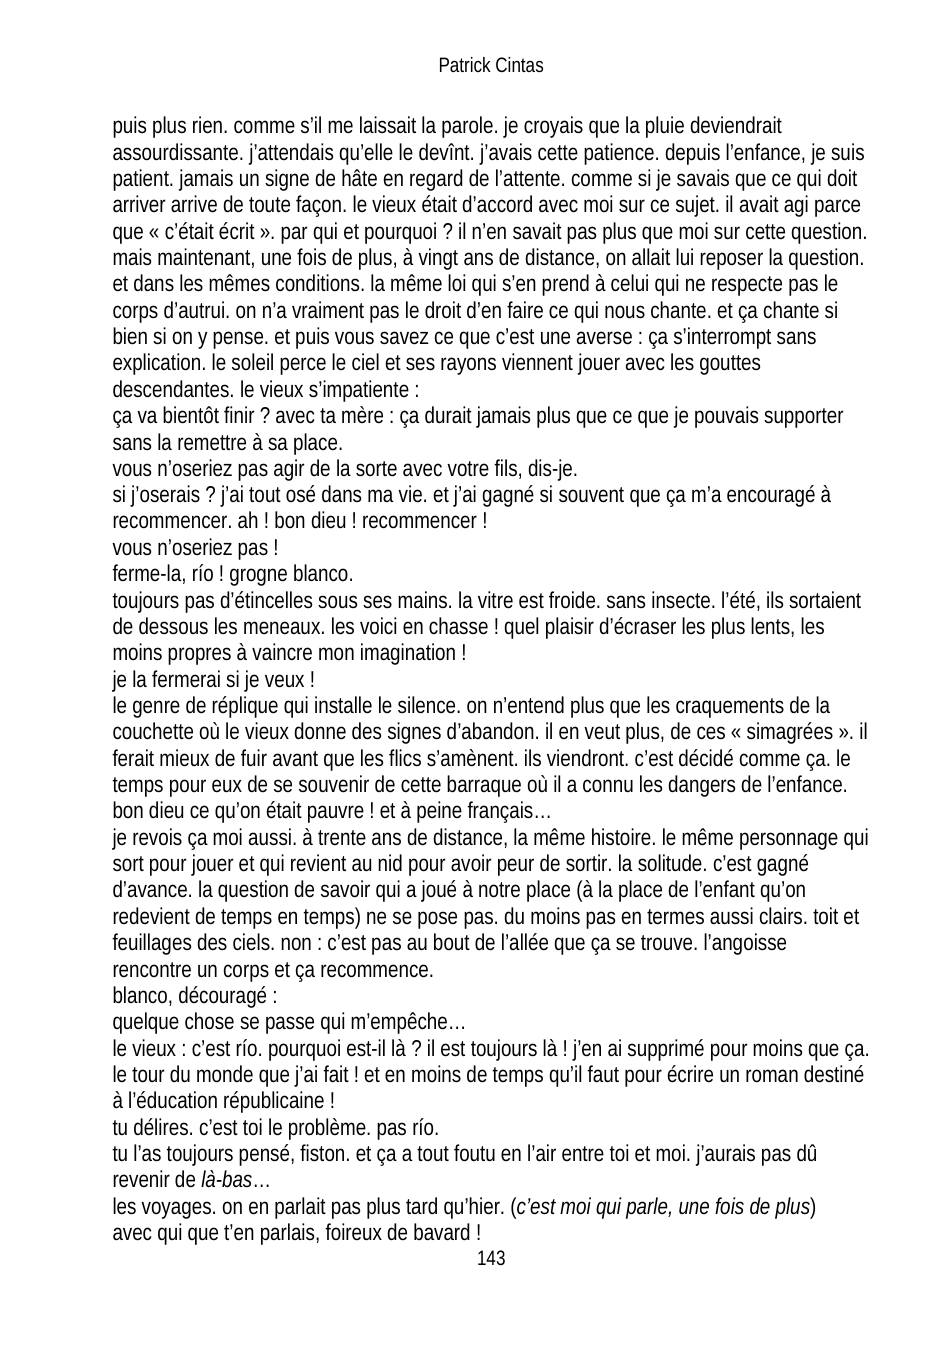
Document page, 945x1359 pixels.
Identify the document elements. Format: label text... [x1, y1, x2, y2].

text bon dieu ce qu’on était pauvre ! et à peine français… [112, 797, 870, 824]
text vous n’oseriez pas ! [112, 534, 870, 560]
text avec qui que t’en parlais, foireux de bavard ! [112, 1219, 870, 1245]
text ferme-la, río ! grogne blanco. [112, 560, 870, 587]
text vous n’oseriez pas agir de la sorte avec votre fils, dis-je. [112, 455, 870, 481]
text ça va bientôt finir ? avec ta mère : ça durait jamais plus que ce que je pouvais supporter sans la remettre à sa place. [112, 402, 870, 455]
text les voyages. on en parlait pas plus tard qu’hier. (c’est moi qui parle, une fois de plus) [112, 1193, 870, 1219]
text je la fermerai si je veux ! [112, 666, 870, 692]
text toujours pas d’étincelles sous ses mains. la vitre est froide. sans insecte. l’été, ils sortaient de dessous les meneaux. les voici en chasse ! quel plaisir d’écraser les plus lents, les moins propres à vaincre mon imagination ! [112, 587, 870, 666]
text puis plus rien. comme s’il me laissait la parole. je croyais que la pluie deviendrait assourdissante. j’attendais qu’elle le devînt. j’avais cette patience. depuis l’enfance, je suis patient. jamais un signe de hâte en regard de l’attente. comme si je savais que ce qui doit arriver arrive de toute façon. le vieux était d’accord avec moi sur ce sujet. il avait agi parce que « c’était écrit ». par qui et pourquoi ? il n’en savait pas plus que moi sur cette question. mais maintenant, une fois de plus, à vingt ans de distance, on allait lui reposer la question. et dans les mêmes conditions. la même loi qui s’en prend à celui qui ne respecte pas le corps d’autrui. on n’a vraiment pas le droit d’en faire ce qui nous chante. et ça chante si bien si on y pense. et puis vous savez ce que c’est une averse : ça s’interrompt sans explication. le soleil perce le ciel et ses rayons viennent jouer avec les gouttes descendantes. le vieux s’impatiente : [112, 112, 870, 402]
text tu délires. c’est toi le problème. pas río. [112, 1114, 870, 1140]
text blanco, découragé : [112, 982, 870, 1008]
text tu l’as toujours pensé, fiston. et ça a tout foutu en l’air entre toi et moi. j’aurais pas dû revenir de là-bas… [112, 1140, 870, 1193]
text si j’oserais ? j’ai tout osé dans ma vie. et j’ai gagné si souvent que ça m’a encouragé à recommencer. ah ! bon dieu ! recommencer ! [112, 481, 870, 534]
text je revois ça moi aussi. à trente ans de distance, la même histoire. le même personnage qui sort pour jouer et qui revient au nid pour avoir peur de sortir. la solitude. c’est gagné d’avance. la question de savoir qui a joué à notre place (à la place de l’enfant qu’on redevient de temps en temps) ne se pose pas. du moins pas en termes aussi clairs. toit et feuillages des ciels. non : c’est pas au bout de l’allée que ça se trouve. l’angoisse rencontre un corps et ça recommence. [112, 824, 870, 982]
text le genre de réplique qui installe le silence. on n’entend plus que les craquements de la couchette où le vieux donne des signes d’abandon. il en veut plus, de ces « simagrées ». il ferait mieux de fuir avant que les flics s’amènent. ils viendront. c’est décidé comme ça. le temps pour eux de se souvenir de cette barraque où il a connu les dangers de l’enfance. [112, 692, 870, 797]
text le vieux : c’est río. pourquoi est-il là ? il est toujours là ! j’en ai supprimé pour moins que ça. le tour du monde que j’ai fait ! et en moins de temps qu’il faut pour écrire un roman destiné à l’éducation républicaine ! [112, 1034, 870, 1114]
text quelque chose se passe qui m’empêche… [112, 1008, 870, 1034]
